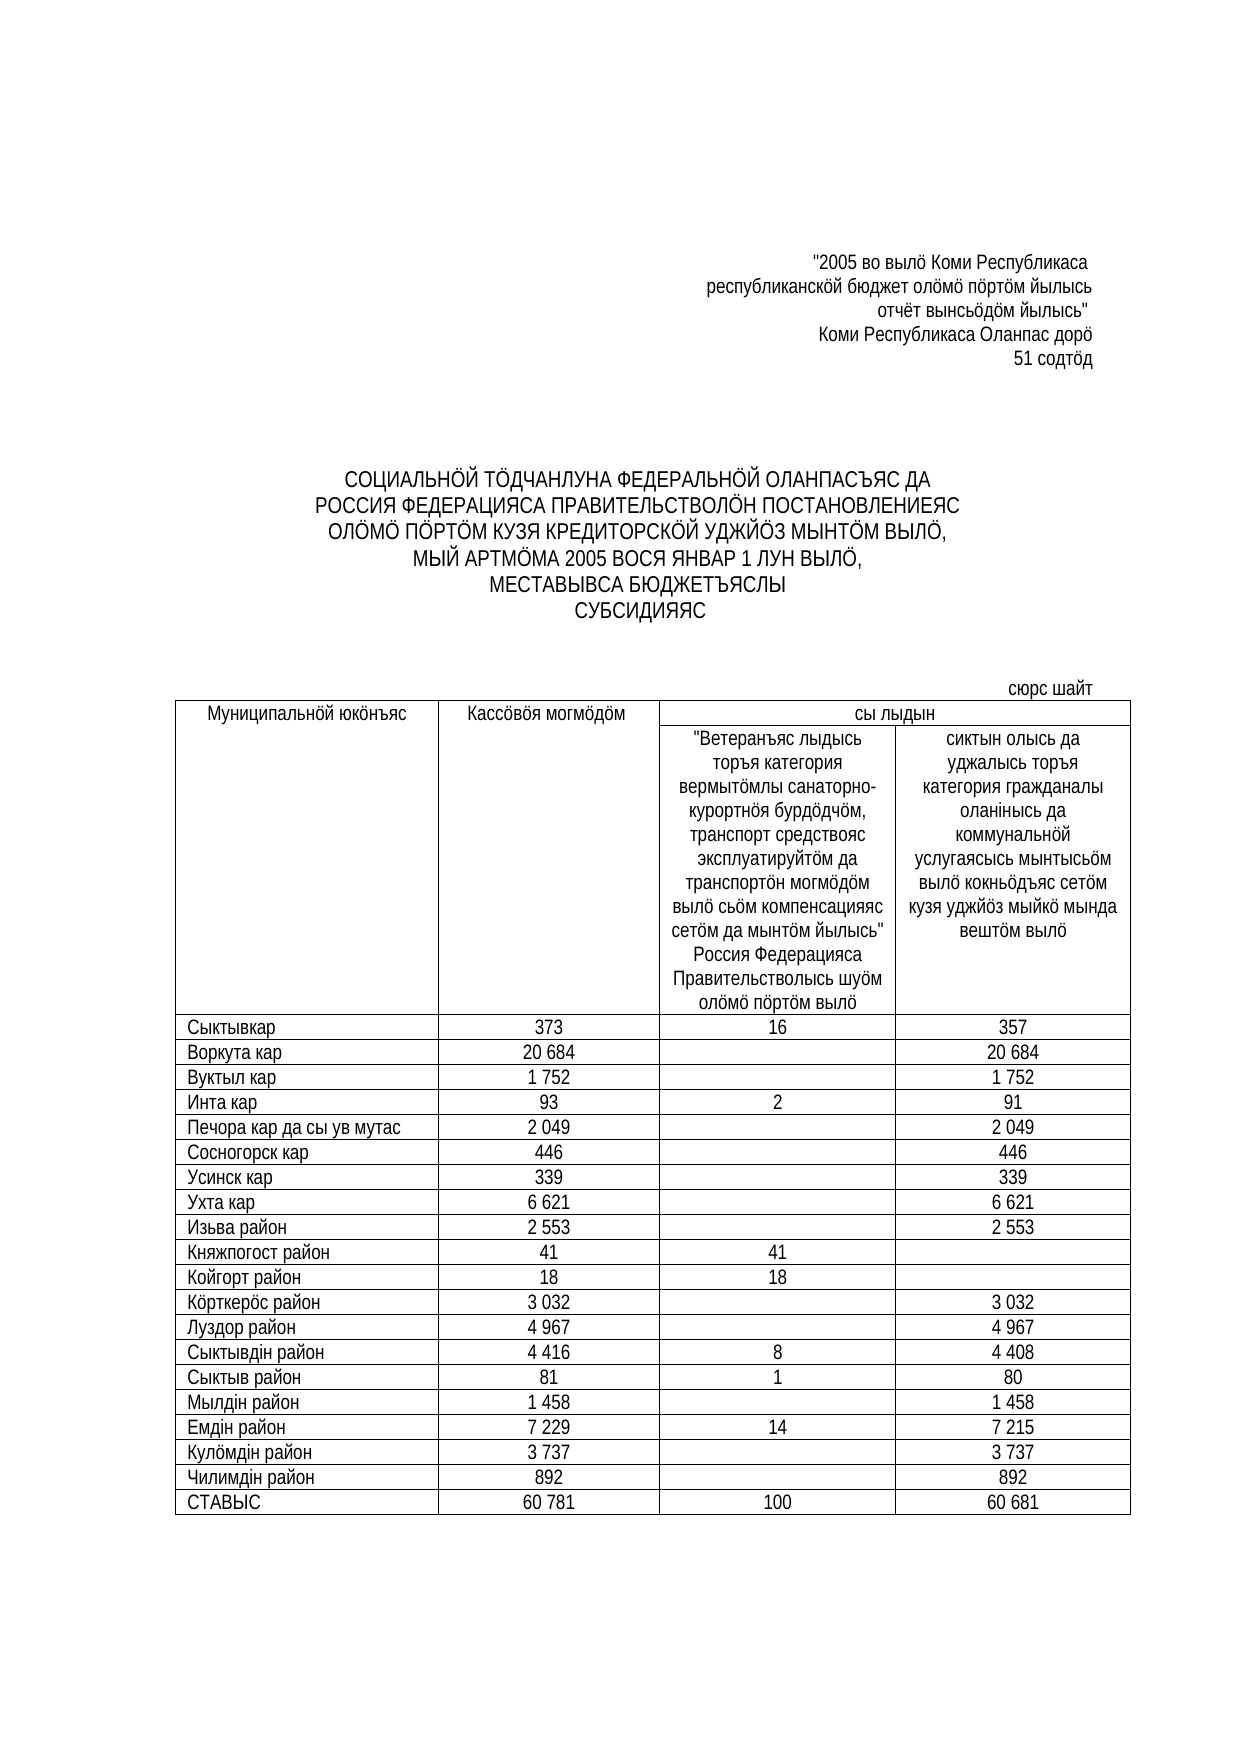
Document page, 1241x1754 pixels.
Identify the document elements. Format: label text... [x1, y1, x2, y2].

table_cell 892 [439, 1465, 659, 1489]
table_cell Чилимдiн район [176, 1465, 438, 1489]
table_cell 446 [439, 1140, 659, 1164]
table_cell 2 553 [439, 1215, 659, 1239]
table_cell [660, 1440, 895, 1464]
table_cell 41 [660, 1240, 895, 1264]
table_cell 339 [439, 1165, 659, 1189]
table_cell 91 [896, 1090, 1130, 1114]
table_cell Кöрткерöс район [176, 1290, 438, 1314]
table_cell 446 [896, 1140, 1130, 1164]
text МЫЙ АРТМÖМА 2005 ВОСЯ ЯНВАР 1 ЛУН ВЫЛÖ, [187, 544, 1093, 571]
text РОССИЯ ФЕДЕРАЦИЯСА ПРАВИТЕЛЬСТВОЛÖН ПОСТАНОВЛЕНИЕЯС [187, 492, 1093, 518]
table_cell 80 [896, 1365, 1130, 1389]
table_cell 6 621 [439, 1190, 659, 1214]
table_cell Княжпогост район [176, 1240, 438, 1264]
table_cell Усинск кар [176, 1165, 438, 1189]
table_cell Сосногорск кар [176, 1140, 438, 1164]
table_cell 18 [439, 1265, 659, 1289]
table_cell 3 737 [896, 1440, 1130, 1464]
text СУБСИДИЯЯС [187, 597, 1093, 624]
table_cell 1 752 [896, 1065, 1130, 1089]
table_cell [896, 1240, 1130, 1264]
table_cell 81 [439, 1365, 659, 1389]
table_header Муниципальнöй юкöнъяс [176, 701, 438, 1014]
table_cell СТАВЫС [176, 1490, 438, 1514]
table_cell 1 458 [439, 1390, 659, 1414]
table_cell 2 049 [439, 1115, 659, 1139]
table_cell 4 416 [439, 1340, 659, 1364]
table_header Кассöвöя могмöдöм [439, 701, 659, 1014]
table_cell Печора кар да сы ув мутас [176, 1115, 438, 1139]
text сюрс шайт [187, 676, 1093, 700]
table_cell Инта кар [176, 1090, 438, 1114]
table_cell Койгорт район [176, 1265, 438, 1289]
table_cell сиктын олысь да уджалысь торъя категория гражданалы оланiнысь да коммунальнöй услугаясысь мынтысьöм вылö кокньöдъяс сетöм кузя уджйöз мыйкö мында вештöм вылö [896, 726, 1130, 1014]
table_header сы лыдын [660, 701, 1130, 725]
text отчёт вынсьöдöм йылысь" [187, 298, 1093, 322]
table_cell 7 229 [439, 1415, 659, 1439]
table_cell Сыктывкар [176, 1015, 438, 1039]
table_cell 3 032 [439, 1290, 659, 1314]
table_cell Ухта кар [176, 1190, 438, 1214]
table_cell 60 681 [896, 1490, 1130, 1514]
table_cell 339 [896, 1165, 1130, 1189]
table_cell 7 215 [896, 1415, 1130, 1439]
table_cell 2 [660, 1090, 895, 1114]
text Коми Республикаса Оланпас дорö [187, 322, 1093, 346]
table_cell 41 [439, 1240, 659, 1264]
table_cell Кулöмдiн район [176, 1440, 438, 1464]
text "2005 во вылö Коми Республикаса [187, 250, 1093, 274]
table_cell Сыктыв район [176, 1365, 438, 1389]
table_cell 8 [660, 1340, 895, 1364]
table_cell Мылдiн район [176, 1390, 438, 1414]
text СОЦИАЛЬНÖЙ ТÖДЧАНЛУНА ФЕДЕРАЛЬНÖЙ ОЛАНПАСЪЯС ДА [187, 466, 1093, 492]
table_cell Луздор район [176, 1315, 438, 1339]
table_cell 3 737 [439, 1440, 659, 1464]
table_cell "Ветеранъяс лыдысь торъя категория вермытöмлы санаторно-курортнöя бурдöдчöм, транспорт средствояс эксплуатируйтöм да транспортöн могмöдöм вылö сьöм компенсацияяс сетöм да мынтöм йылысь" Россия Федерацияса Правительстволысь шуöм олöмö пöртöм вылö [660, 726, 895, 1014]
table_cell 2 553 [896, 1215, 1130, 1239]
table_cell 93 [439, 1090, 659, 1114]
table_cell Емдiн район [176, 1415, 438, 1439]
table_cell 2 049 [896, 1115, 1130, 1139]
table_cell Воркута кар [176, 1040, 438, 1064]
table_cell [660, 1165, 895, 1189]
table_cell 357 [896, 1015, 1130, 1039]
text МЕСТАВЫВСА БЮДЖЕТЪЯСЛЫ [187, 571, 1093, 597]
table_cell 4 967 [896, 1315, 1130, 1339]
table_cell 373 [439, 1015, 659, 1039]
table_cell 3 032 [896, 1290, 1130, 1314]
table_cell [660, 1315, 895, 1339]
text республиканскöй бюджет олöмö пöртöм йылысь [187, 274, 1093, 298]
table_cell Вуктыл кар [176, 1065, 438, 1089]
table_cell 20 684 [896, 1040, 1130, 1064]
table_cell [660, 1115, 895, 1139]
table_cell 18 [660, 1265, 895, 1289]
table_cell [660, 1290, 895, 1314]
table_cell [660, 1065, 895, 1089]
table_cell 1 [660, 1365, 895, 1389]
table_cell [660, 1040, 895, 1064]
table_cell 20 684 [439, 1040, 659, 1064]
table_cell Сыктывдiн район [176, 1340, 438, 1364]
table_cell 4 967 [439, 1315, 659, 1339]
table_cell 100 [660, 1490, 895, 1514]
table_cell 6 621 [896, 1190, 1130, 1214]
table_cell 60 781 [439, 1490, 659, 1514]
table_cell [896, 1265, 1130, 1289]
table_cell Изьва район [176, 1215, 438, 1239]
table_cell [660, 1190, 895, 1214]
text ОЛÖМÖ ПÖРТÖМ КУЗЯ КРЕДИТОРСКÖЙ УДЖЙÖЗ МЫНТÖМ ВЫЛÖ, [187, 518, 1093, 544]
text 51 содтöд [187, 346, 1093, 370]
table_cell [660, 1140, 895, 1164]
table_cell [660, 1465, 895, 1489]
table_cell [660, 1390, 895, 1414]
table_cell 1 458 [896, 1390, 1130, 1414]
table_cell [660, 1215, 895, 1239]
table_cell 4 408 [896, 1340, 1130, 1364]
table_cell 892 [896, 1465, 1130, 1489]
table_cell 1 752 [439, 1065, 659, 1089]
table_cell 14 [660, 1415, 895, 1439]
table_cell 16 [660, 1015, 895, 1039]
